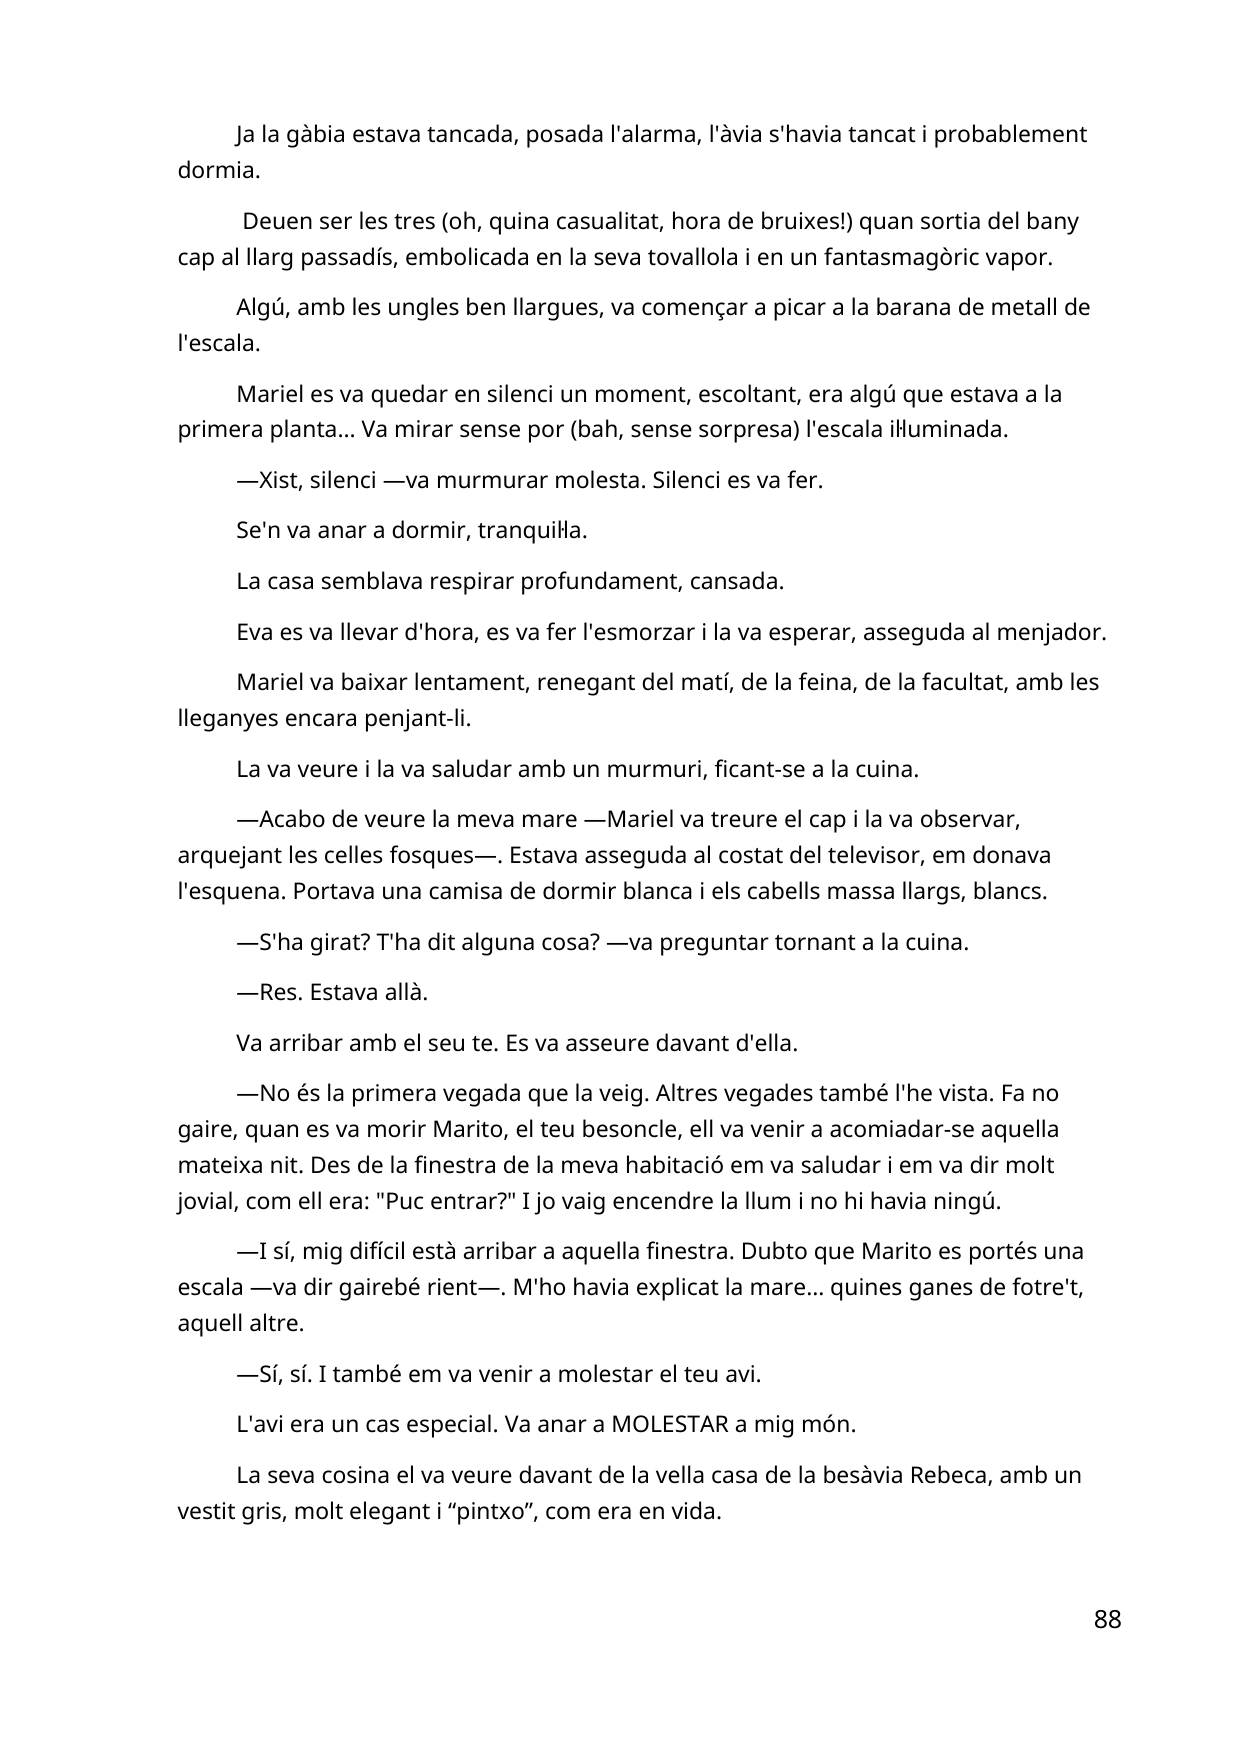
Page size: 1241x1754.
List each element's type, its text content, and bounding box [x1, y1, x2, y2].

text Deuen ser les tres (oh, quina casualitat, hora de bruixes!) quan sortia del bany cap al llarg passadís, embolicada en la seva tovallola i en un fantasmagòric vapor. [177, 204, 1122, 272]
text —Sí, sí. I també em va venir a molestar el teu avi. [177, 1358, 1122, 1389]
text Ja la gàbia estava tancada, posada l'alarma, l'àvia s'havia tancat i probablement dormia. [177, 118, 1122, 185]
text Mariel va baixar lentament, renegant del matí, de la feina, de la facultat, amb les lleganyes encara penjant-li. [177, 666, 1122, 733]
text Eva es va llevar d'hora, es va fer l'esmorzar i la va esperar, asseguda al menjador. [177, 616, 1122, 647]
text —Xist, silenci —va murmurar molesta. Silenci es va fer. [177, 464, 1122, 495]
text —No és la primera vegada que la veig. Altres vegades també l'he vista. Fa no gaire, quan es va morir Marito, el teu besoncle, ell va venir a acomiadar-se aquella mateixa nit. Des de la finestra de la meva habitació em va saludar i em va dir molt jovial, com ell era: "Puc entrar?" I jo vaig encendre la llum i no hi havia ningú. [177, 1077, 1122, 1216]
text —I sí, mig difícil està arribar a aquella finestra. Dubto que Marito es portés una escala —va dir gairebé rient—. M'ho havia explicat la mare… quines ganes de fotre't, aquell altre. [177, 1235, 1122, 1338]
text La seva cosina el va veure davant de la vella casa de la besàvia Rebeca, amb un vestit gris, molt elegant i “pintxo”, com era en vida. [177, 1459, 1122, 1526]
text Va arribar amb el seu te. Es va asseure davant d'ella. [177, 1026, 1122, 1058]
text —S'ha girat? T'ha dit alguna cosa? —va preguntar tornant a la cuina. [177, 925, 1122, 957]
text La va veure i la va saludar amb un murmuri, ficant-se a la cuina. [177, 752, 1122, 784]
text Mariel es va quedar en silenci un moment, escoltant, era algú que estava a la primera planta… Va mirar sense por (bah, sense sorpresa) l'escala il·luminada. [177, 377, 1122, 445]
text Algú, amb les ungles ben llargues, va començar a picar a la barana de metall de l'escala. [177, 291, 1122, 358]
text —Acabo de veure la meva mare —Mariel va treure el cap i la va observar, arquejant les celles fosques—. Estava asseguda al costat del televisor, em donava l'esquena. Portava una camisa de dormir blanca i els cabells massa llargs, blancs. [177, 803, 1122, 906]
text —Res. Estava allà. [177, 976, 1122, 1007]
text La casa semblava respirar profundament, cansada. [177, 565, 1122, 596]
text Se'n va anar a dormir, tranquil·la. [177, 514, 1122, 546]
text L'avi era un cas especial. Va anar a MOLESTAR a mig món. [177, 1408, 1122, 1439]
